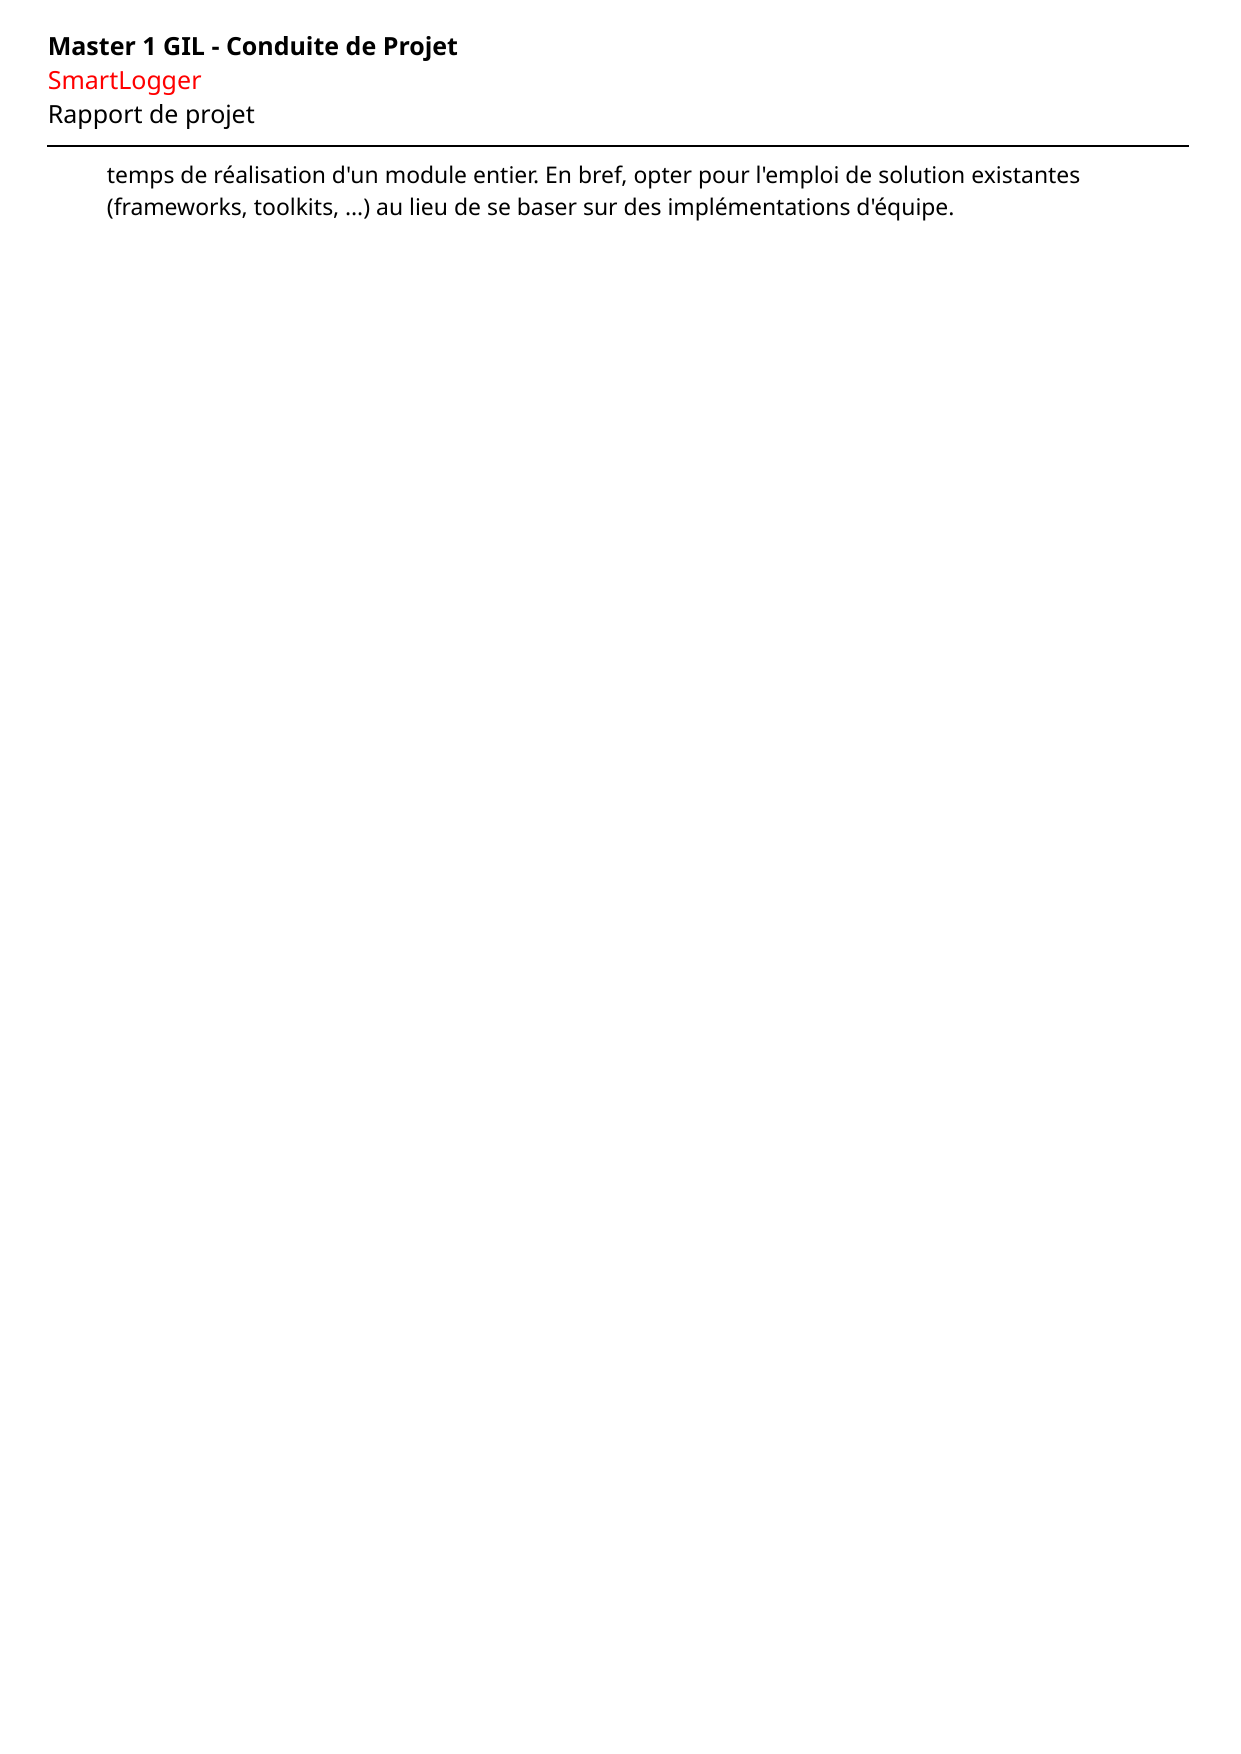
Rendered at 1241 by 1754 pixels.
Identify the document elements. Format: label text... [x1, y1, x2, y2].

text temps de réalisation d'un module entier. En bref, opter pour l'emploi de solution existantes (frameworks, toolkits, …) au lieu de se baser sur des implémentations d'équipe. [107, 159, 1140, 222]
